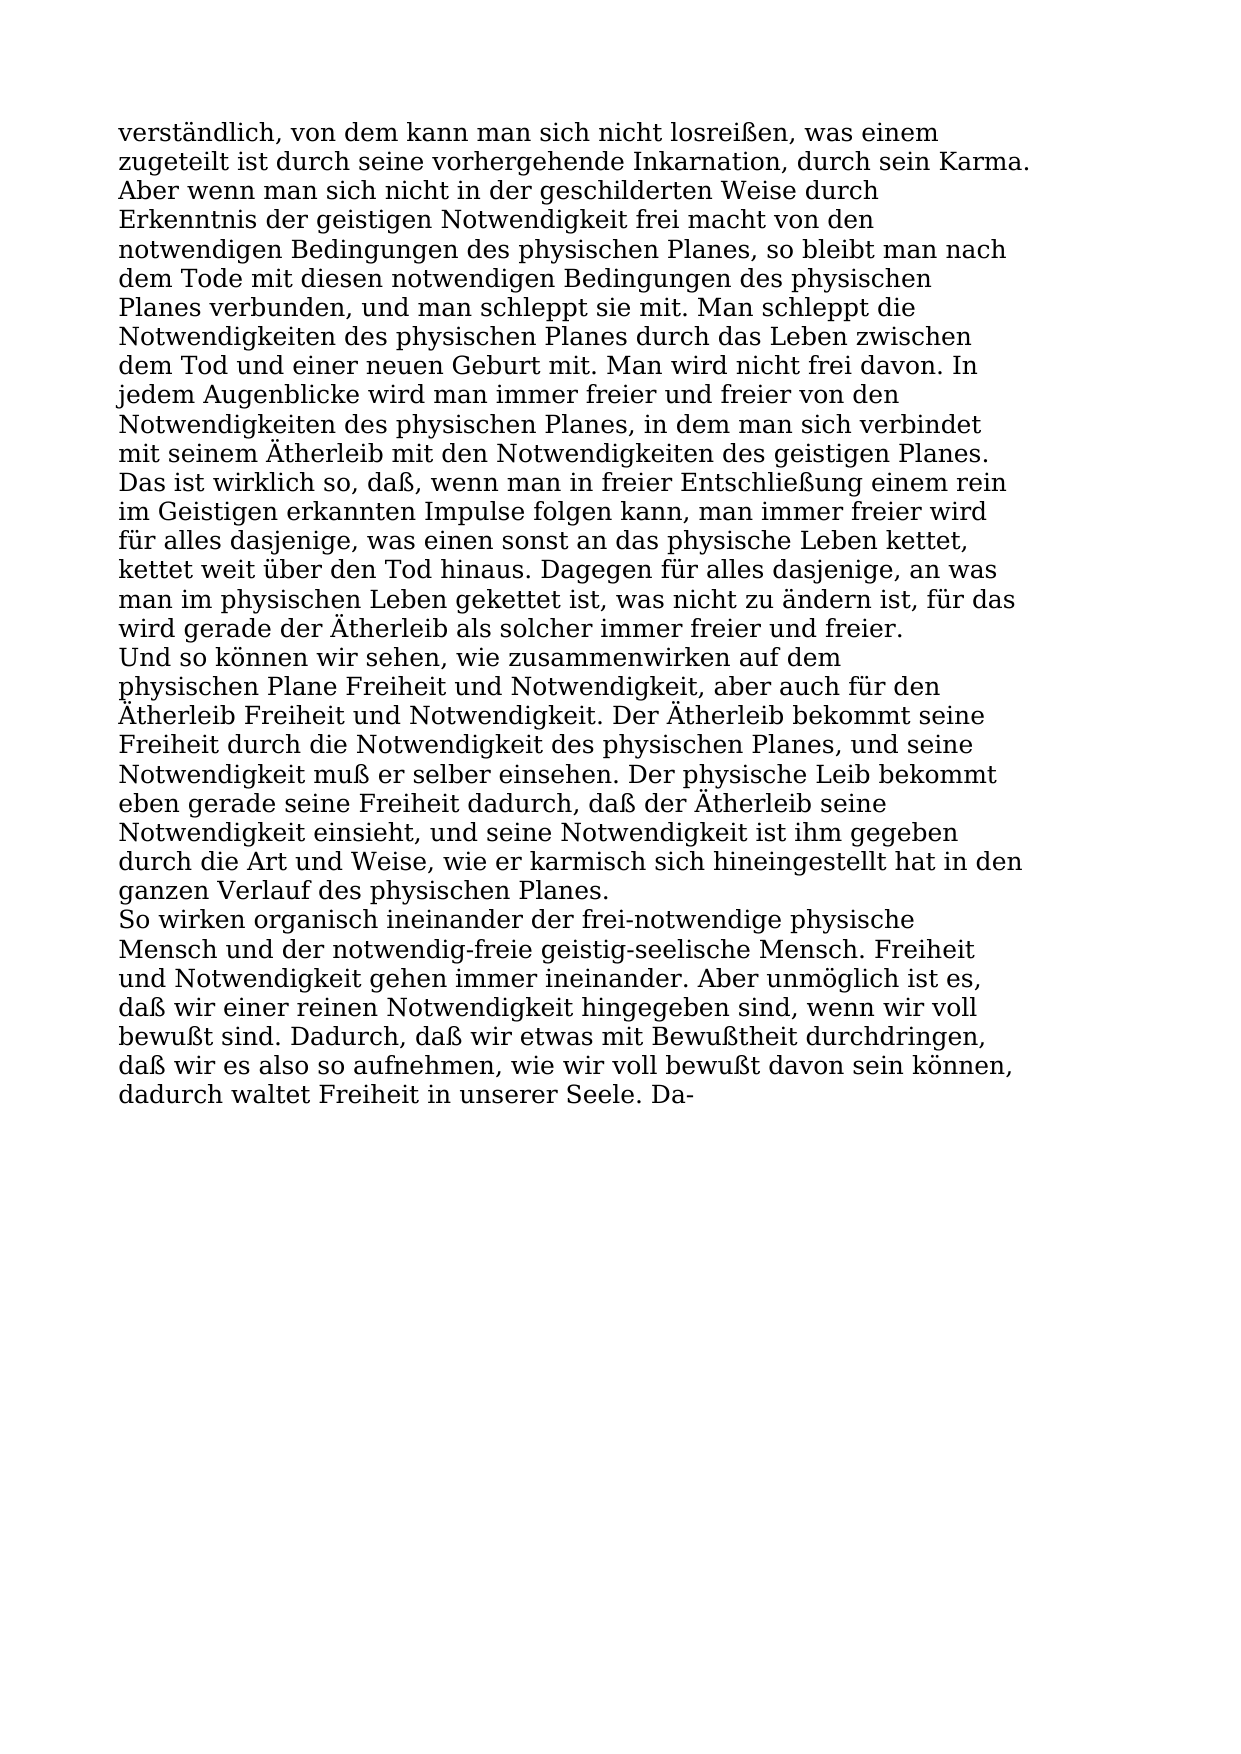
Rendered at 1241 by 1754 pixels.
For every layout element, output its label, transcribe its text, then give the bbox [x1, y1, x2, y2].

text Planes verbunden, und man schleppt sie mit. Man schleppt die [118, 293, 1122, 322]
text eben gerade seine Freiheit dadurch, daß der Ätherleib seine [118, 789, 1122, 818]
text Und so können wir sehen, wie zusammenwirken auf dem [118, 643, 1122, 672]
text Mensch und der notwendig-freie geistig-seelische Mensch. Freiheit [118, 935, 1122, 964]
text Das ist wirklich so, daß, wenn man in freier Entschließung einem rein [118, 468, 1122, 497]
text im Geistigen erkannten Impulse folgen kann, man immer freier wird [118, 497, 1122, 526]
text zugeteilt ist durch seine vorhergehende Inkarnation, durch sein Karma. [118, 147, 1122, 176]
text und Notwendigkeit gehen immer ineinander. Aber unmöglich ist es, [118, 964, 1122, 993]
text physischen Plane Freiheit und Notwendigkeit, aber auch für den [118, 672, 1122, 701]
text Ätherleib Freiheit und Notwendigkeit. Der Ätherleib bekommt seine [118, 701, 1122, 731]
text daß wir es also so aufnehmen, wie wir voll bewußt davon sein können, [118, 1051, 1122, 1081]
text Aber wenn man sich nicht in der geschilderten Weise durch [118, 176, 1122, 206]
text dem Tod und einer neuen Geburt mit. Man wird nicht frei davon. In [118, 351, 1122, 381]
text mit seinem Ätherleib mit den Notwendigkeiten des geistigen Planes. [118, 439, 1122, 468]
text verständlich, von dem kann man sich nicht losreißen, was einem [118, 118, 1122, 147]
text wird gerade der Ätherleib als solcher immer freier und freier. [118, 614, 1122, 643]
text Notwendigkeit muß er selber einsehen. Der physische Leib bekommt [118, 760, 1122, 789]
text dem Tode mit diesen notwendigen Bedingungen des physischen [118, 264, 1122, 293]
text daß wir einer reinen Notwendigkeit hingegeben sind, wenn wir voll [118, 993, 1122, 1022]
text Notwendigkeiten des physischen Planes durch das Leben zwischen [118, 322, 1122, 351]
text Freiheit durch die Notwendigkeit des physischen Planes, und seine [118, 731, 1122, 760]
text Notwendigkeit einsieht, und seine Notwendigkeit ist ihm gegeben [118, 818, 1122, 847]
text jedem Augenblicke wird man immer freier und freier von den [118, 381, 1122, 410]
text dadurch waltet Freiheit in unserer Seele. Da- [118, 1081, 1122, 1110]
text So wirken organisch ineinander der frei-notwendige physische [118, 906, 1122, 935]
text Erkenntnis der geistigen Notwendigkeit frei macht von den [118, 206, 1122, 235]
text kettet weit über den Tod hinaus. Dagegen für alles dasjenige, an was [118, 556, 1122, 585]
text durch die Art und Weise, wie er karmisch sich hineingestellt hat in den [118, 847, 1122, 876]
text Notwendigkeiten des physischen Planes, in dem man sich verbindet [118, 410, 1122, 439]
text bewußt sind. Dadurch, daß wir etwas mit Bewußtheit durchdringen, [118, 1022, 1122, 1051]
text man im physischen Leben gekettet ist, was nicht zu ändern ist, für das [118, 585, 1122, 614]
text notwendigen Bedingungen des physischen Planes, so bleibt man nach [118, 235, 1122, 264]
text ganzen Verlauf des physischen Planes. [118, 876, 1122, 906]
text für alles dasjenige, was einen sonst an das physische Leben kettet, [118, 526, 1122, 556]
